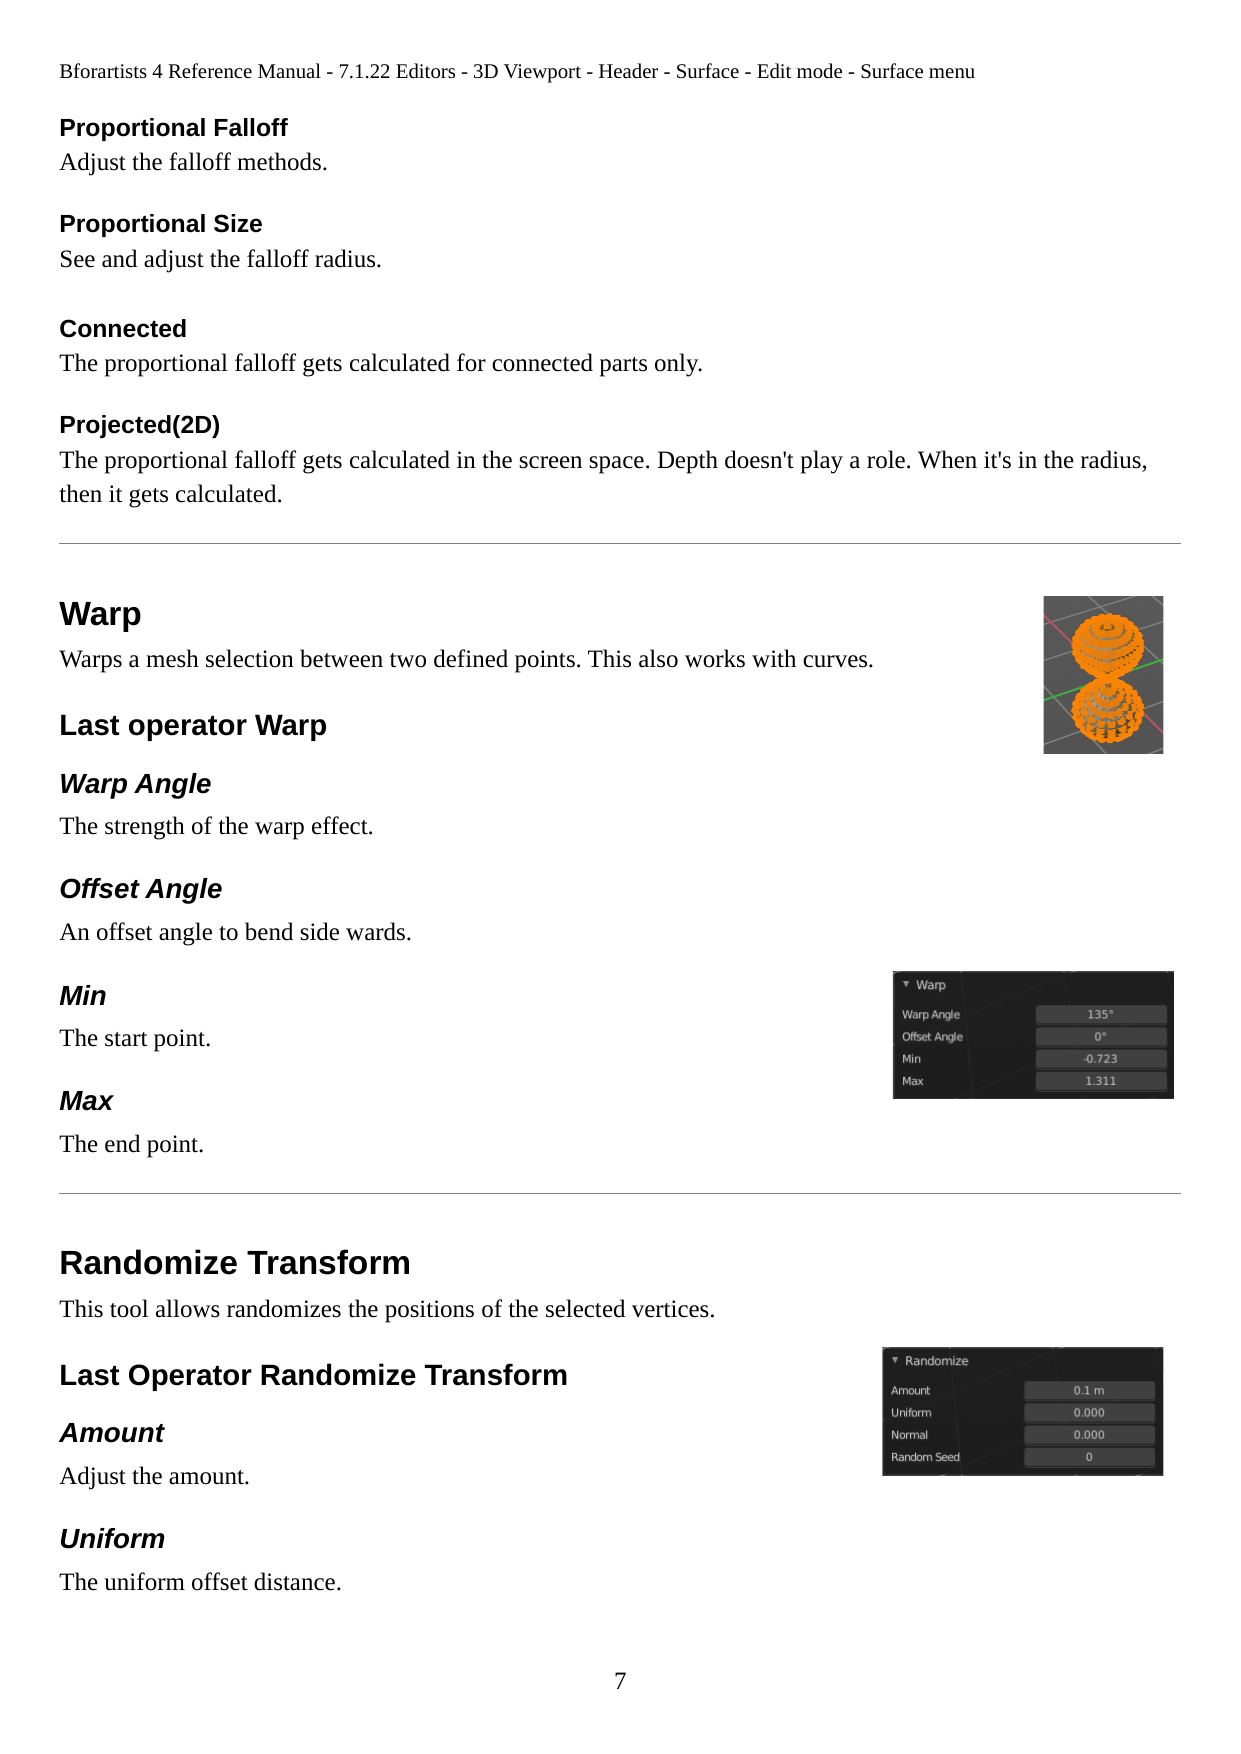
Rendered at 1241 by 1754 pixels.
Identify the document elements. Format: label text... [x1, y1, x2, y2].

picture [1043, 596, 1164, 754]
subtitle Warp Angle [59, 767, 1181, 799]
text The uniform offset distance. [59, 1567, 1181, 1596]
text The proportional falloff gets calculated in the screen space. Depth doesn't play a role. When it's in the radius, then it gets calculated. [59, 445, 1181, 508]
text The start point. [59, 1023, 892, 1052]
text The proportional falloff gets calculated for connected parts only. [59, 348, 1181, 377]
subtitle [1174, 979, 1181, 1011]
subtitle Last operator Warp [59, 708, 1043, 742]
subtitle Offset Angle [59, 873, 1181, 905]
text The strength of the warp effect. [59, 811, 1181, 840]
subtitle [1164, 1417, 1181, 1449]
picture [882, 1347, 1164, 1476]
subtitle Proportional Size [59, 209, 1181, 237]
text Warps a mesh selection between two defined points. This also works with curves. [59, 644, 1043, 673]
subtitle Proportional Falloff [59, 113, 1181, 141]
subtitle Projected(2D) [59, 410, 1181, 439]
text The end point. [59, 1129, 1181, 1158]
subtitle Last Operator Randomize Transform [59, 1358, 882, 1392]
subtitle Warp [59, 593, 1181, 632]
text Adjust the amount. [59, 1461, 1181, 1490]
subtitle Connected [59, 314, 1181, 342]
text See and adjust the falloff radius. [59, 244, 1181, 272]
subtitle Randomize Transform [59, 1243, 1181, 1282]
picture [892, 971, 1174, 1099]
subtitle Amount [59, 1417, 882, 1449]
subtitle [1164, 708, 1181, 742]
text An offset angle to bend side wards. [59, 917, 1181, 946]
text This tool allows randomizes the positions of the selected vertices. [59, 1294, 1181, 1323]
text Adjust the falloff methods. [59, 147, 1181, 176]
subtitle Uniform [59, 1523, 1181, 1554]
subtitle Max [59, 1085, 1181, 1117]
subtitle Min [59, 979, 892, 1011]
